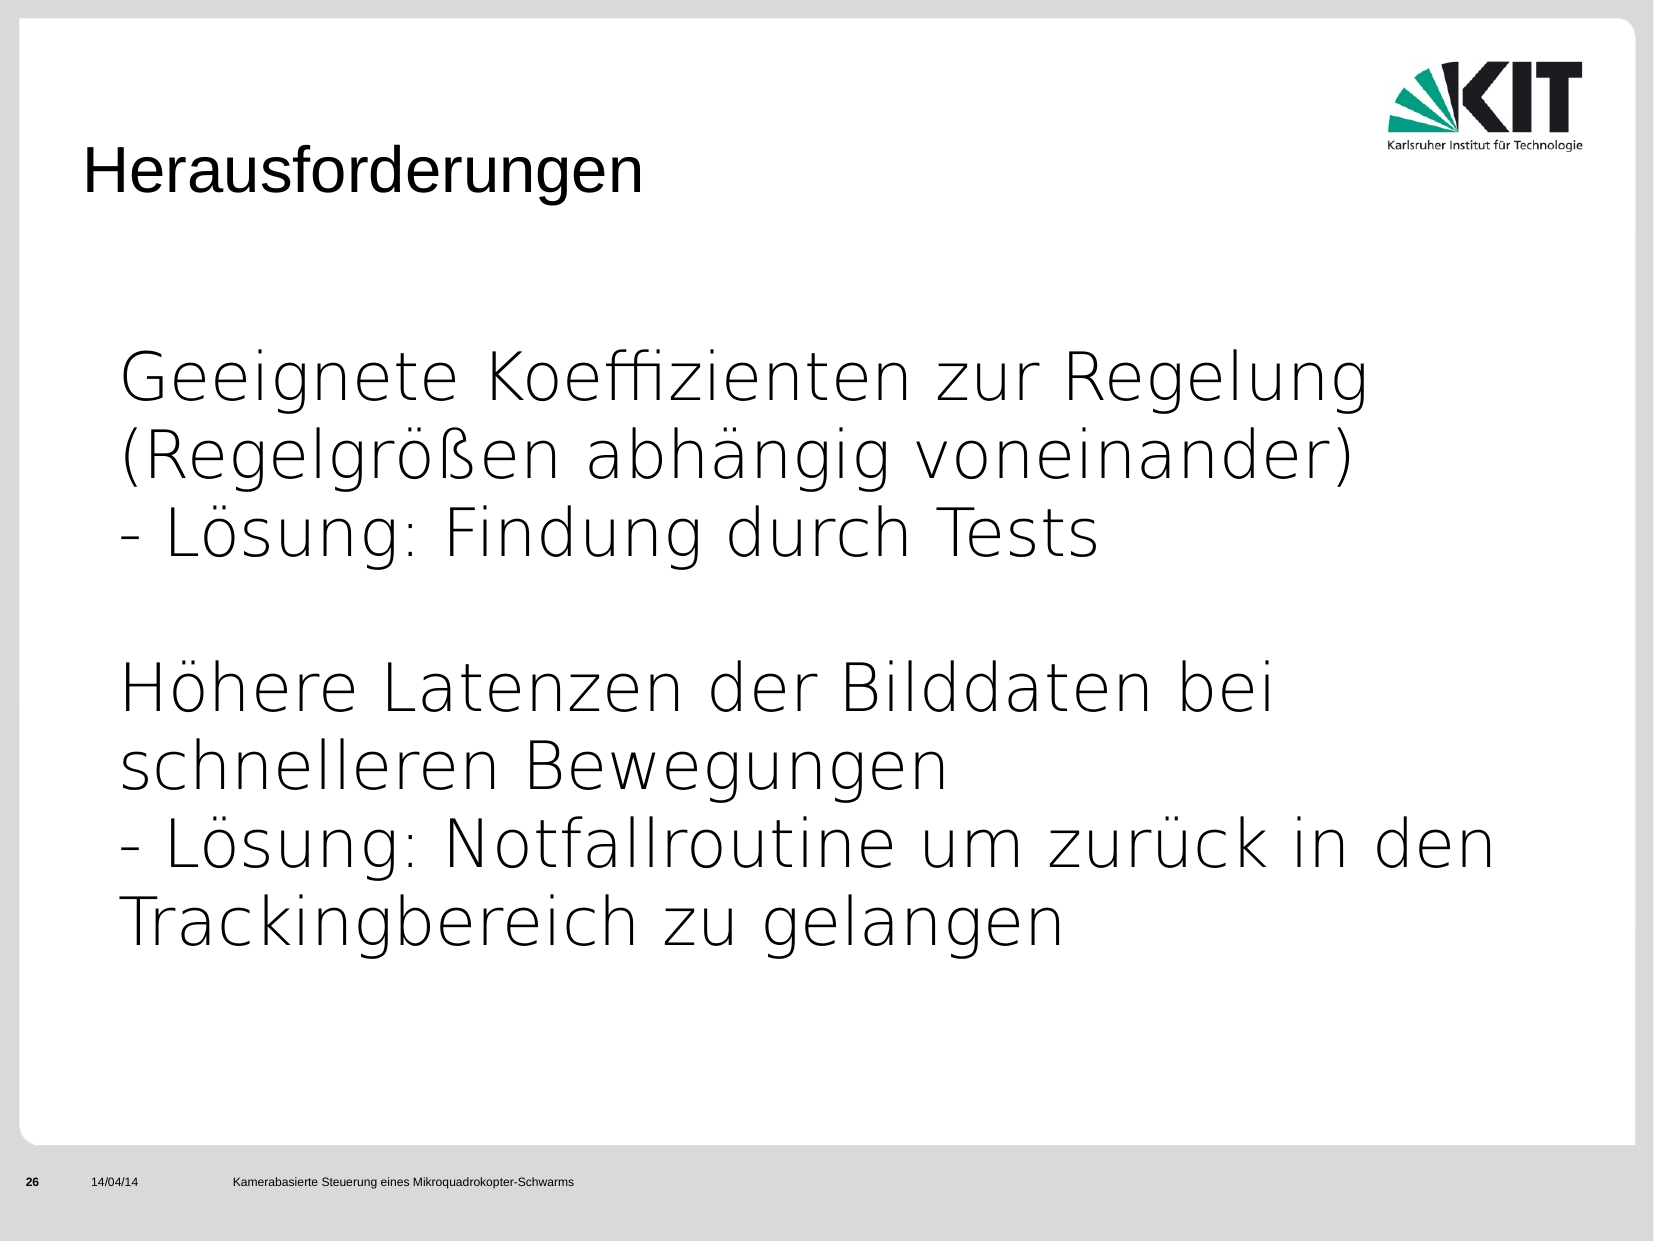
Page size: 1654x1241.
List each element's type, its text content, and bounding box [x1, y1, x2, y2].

title Herausforderungen [82, 49, 1571, 257]
picture [0, 0, 1654, 1241]
subtitle Geeignete Koeffizienten zur Regelung (Regelgrößen abhängig voneinander) - Lösung: Findung durch Tests Höhere Latenzen der Bilddaten bei schnelleren Bewegungen - Lösung: Notfallroutine um zurück in den Trackingbereich zu gelangen [82, 290, 1571, 1010]
